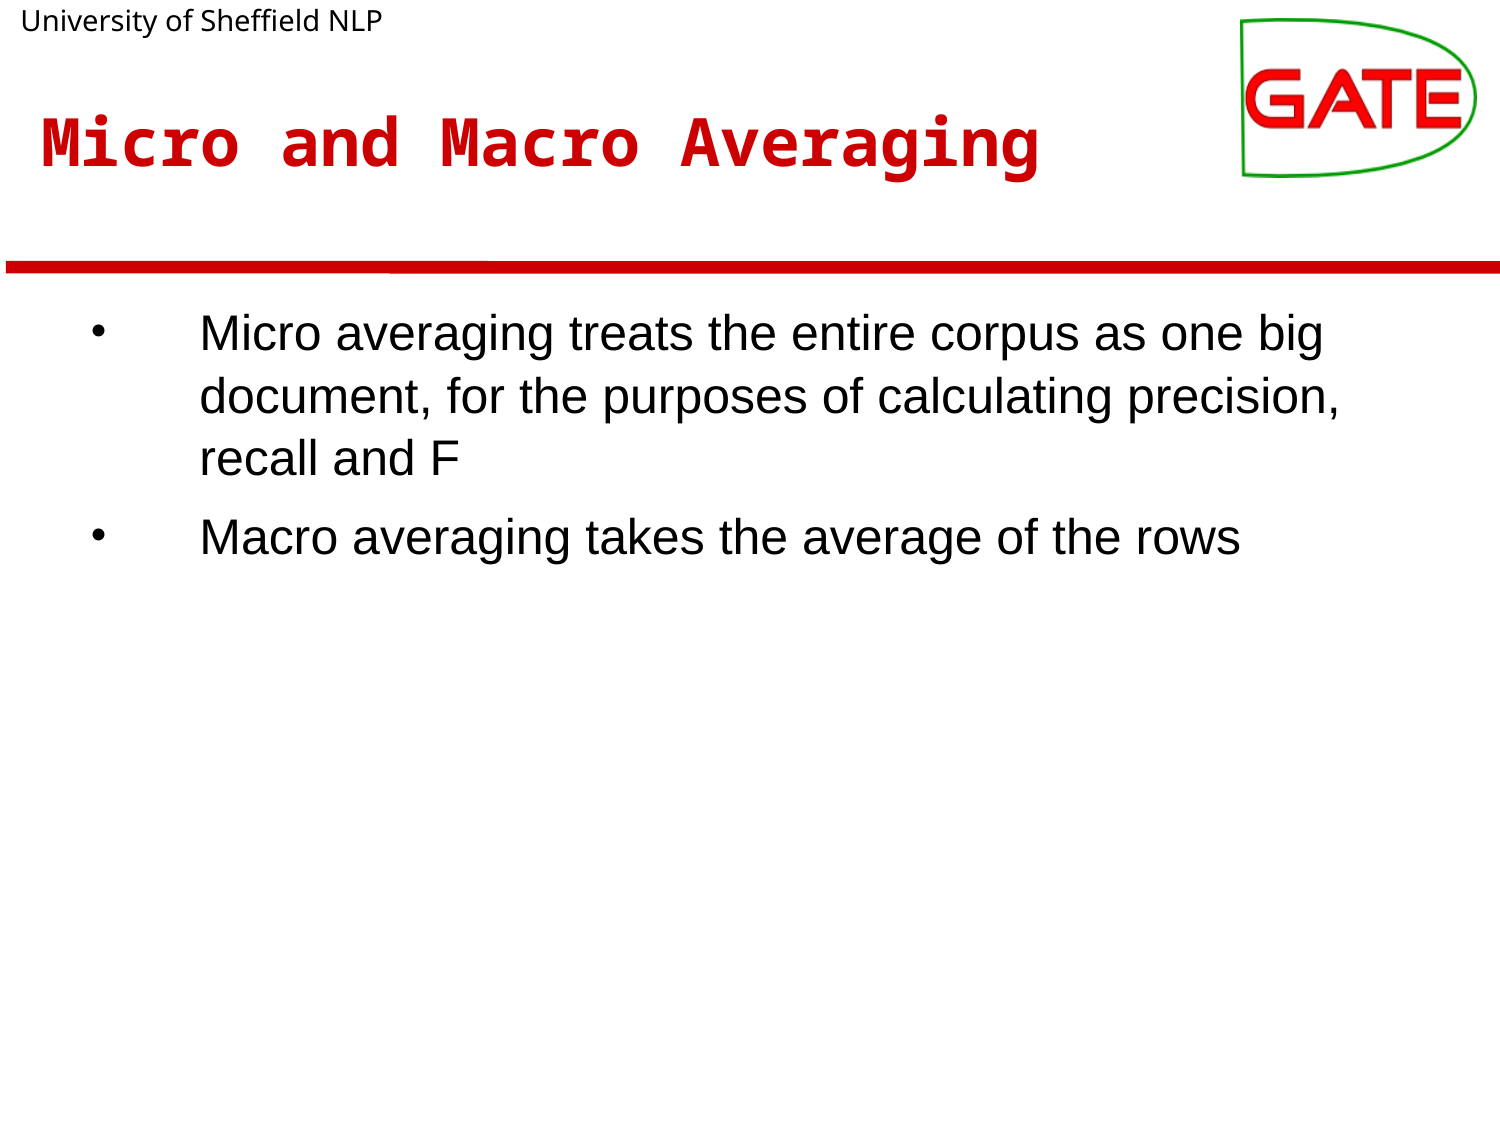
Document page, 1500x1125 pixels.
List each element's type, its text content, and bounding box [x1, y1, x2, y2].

picture [1240, 18, 1477, 178]
text_box Micro and Macro Averaging [41, 38, 1385, 249]
text_box Micro averaging treats the entire corpus as one big document, for the purposes of calculating precision, recall and F Macro averaging takes the average of the rows [74, 290, 1419, 1032]
